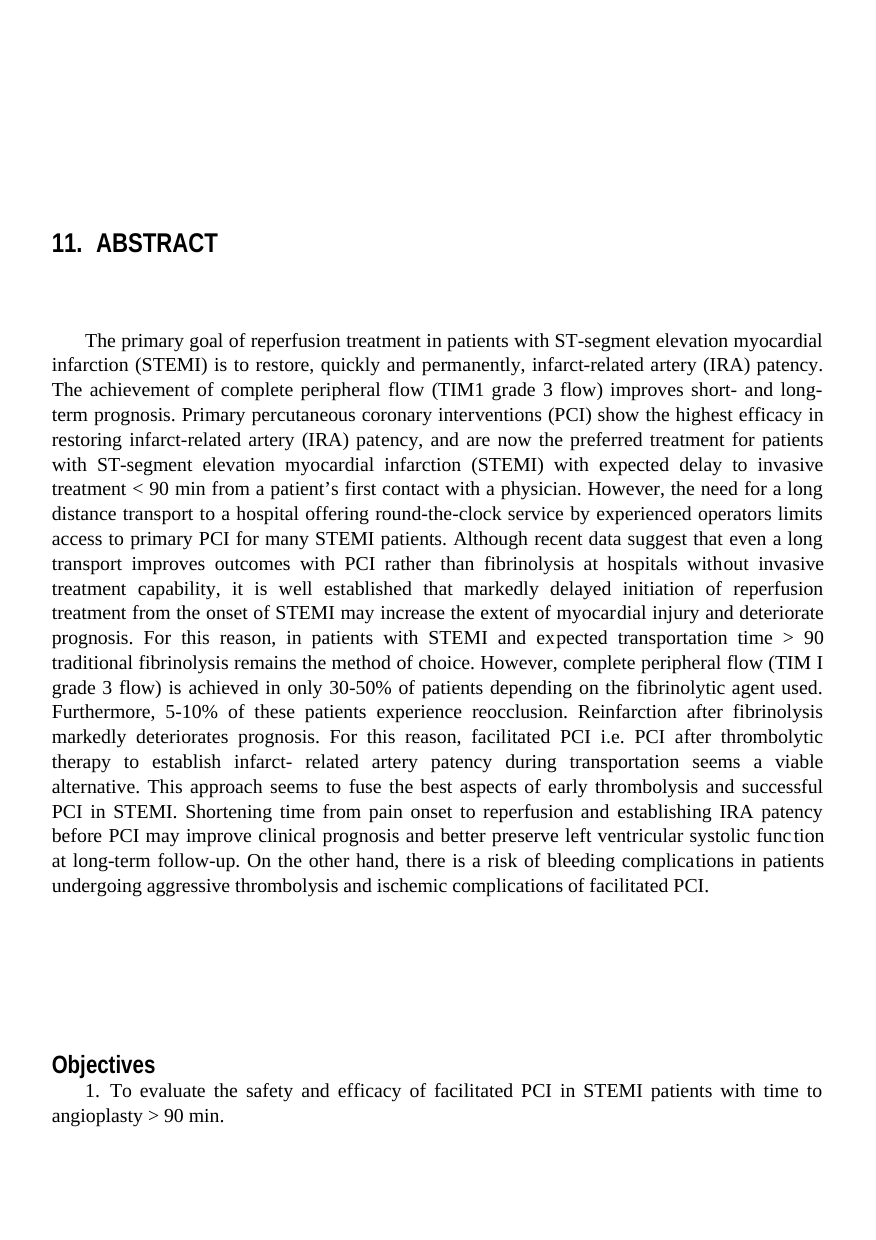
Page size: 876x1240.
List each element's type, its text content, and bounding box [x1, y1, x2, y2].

subtitle Objectives [52, 1050, 824, 1079]
subtitle 11. ABSTRACT [52, 227, 824, 258]
text The primary goal of reperfusion treatment in patients with ST-segment elevation myocardial infarction (STEMI) is to restore, quickly and permanently, infarct-related artery (IRA) patency. The achievement of complete peripheral flow (TIM1 grade 3 flow) improves short- and long-term prognosis. Primary percutaneous coronary inter­ventions (PCI) show the highest efficacy in restoring infarct-related artery (IRA) pat­ency, and are now the preferred treatment for patients with ST-segment elevation myo­cardial infarction (STEMI) with expected delay to invasive treatment < 90 min from a patient’s first contact with a physician. However, the need for a long distance trans­port to a hospital offering round-the-clock service by experienced operators limits ac­cess to primary PCI for many STEMI patients. Although recent data suggest that even a long transport improves outcomes with PCI rather than fibrinolysis at hospitals with­out invasive treatment capability, it is well established that markedly delayed initiation of reperfusion treatment from the onset of STEMI may increase the extent of myocar­dial injury and deteriorate prognosis. For this reason, in patients with STEMI and ex­pected transportation time > 90 traditional fibrinolysis remains the method of choice. However, complete peripheral flow (TIM I grade 3 flow) is achieved in only 30-50% of patients depending on the fibrinolytic agent used. Furthermore, 5-10% of these patients experience reocclusion. Reinfarction after fibrinolysis markedly deteriorates prognosis. For this reason, facilitated PCI i.e. PCI after thrombolytic therapy to establish infarct- related artery patency during transportation seems a viable alternative. This approach seems to fuse the best aspects of early thrombolysis and successful PCI in STEMI. Shortening time from pain onset to reperfusion and establishing IRA patency before PCI may improve clinical prognosis and better preserve left ventricular systolic func­tion at long-term follow-up. On the other hand, there is a risk of bleeding complica­tions in patients undergoing aggressive thrombolysis and ischemic complications of facilitated PCI. [52, 328, 824, 897]
list To evaluate the safety and efficacy of facilitated PCI in STEMI patients with time to angioplasty > 90 min. [52, 1079, 824, 1126]
